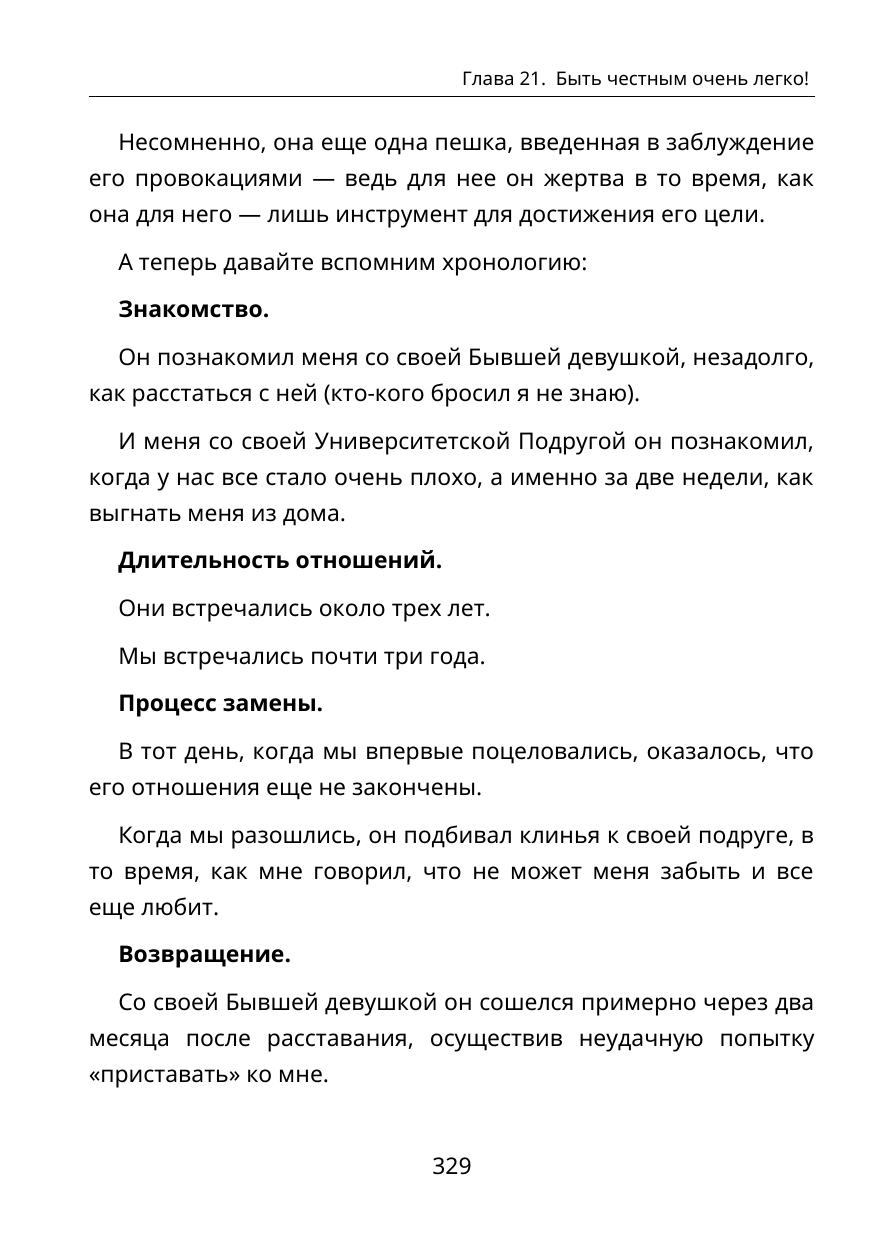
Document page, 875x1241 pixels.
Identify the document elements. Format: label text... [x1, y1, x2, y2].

text В тот день, когда мы впервые поцеловались, оказалось, что его отношения еще не закончены. [88, 735, 815, 802]
text Несомненно, она еще одна пешка, введенная в заблуждение его провокациями — ведь для нее он жертва в то время, как она для него — лишь инструмент для достижения его цели. [88, 126, 815, 229]
text Когда мы разошлись, он подбивал клинья к своей подруге, в то время, как мне говорил, что не может меня забыть и все еще любит. [88, 819, 815, 922]
text И меня со своей Университетской Подругой он познакомил, когда у нас все стало очень плохо, а именно за две недели, как выгнать меня из дома. [88, 425, 815, 528]
text Мы встречались почти три года. [88, 640, 815, 671]
text Знакомство. [88, 293, 815, 324]
text Возвращение. [88, 938, 815, 969]
text Он познакомил меня со своей Бывшей девушкой, незадолго, как расстаться с ней (кто-кого бросил я не знаю). [88, 341, 815, 408]
text А теперь давайте вспомним хронологию: [88, 246, 815, 277]
text Длительность отношений. [88, 544, 815, 576]
text Процесс замены. [88, 687, 815, 719]
text Со своей Бывшей девушкой он сошелся примерно через два месяца после расставания, осуществив неудачную попытку «приставать» ко мне. [88, 986, 815, 1089]
text Они встречались около трех лет. [88, 592, 815, 623]
